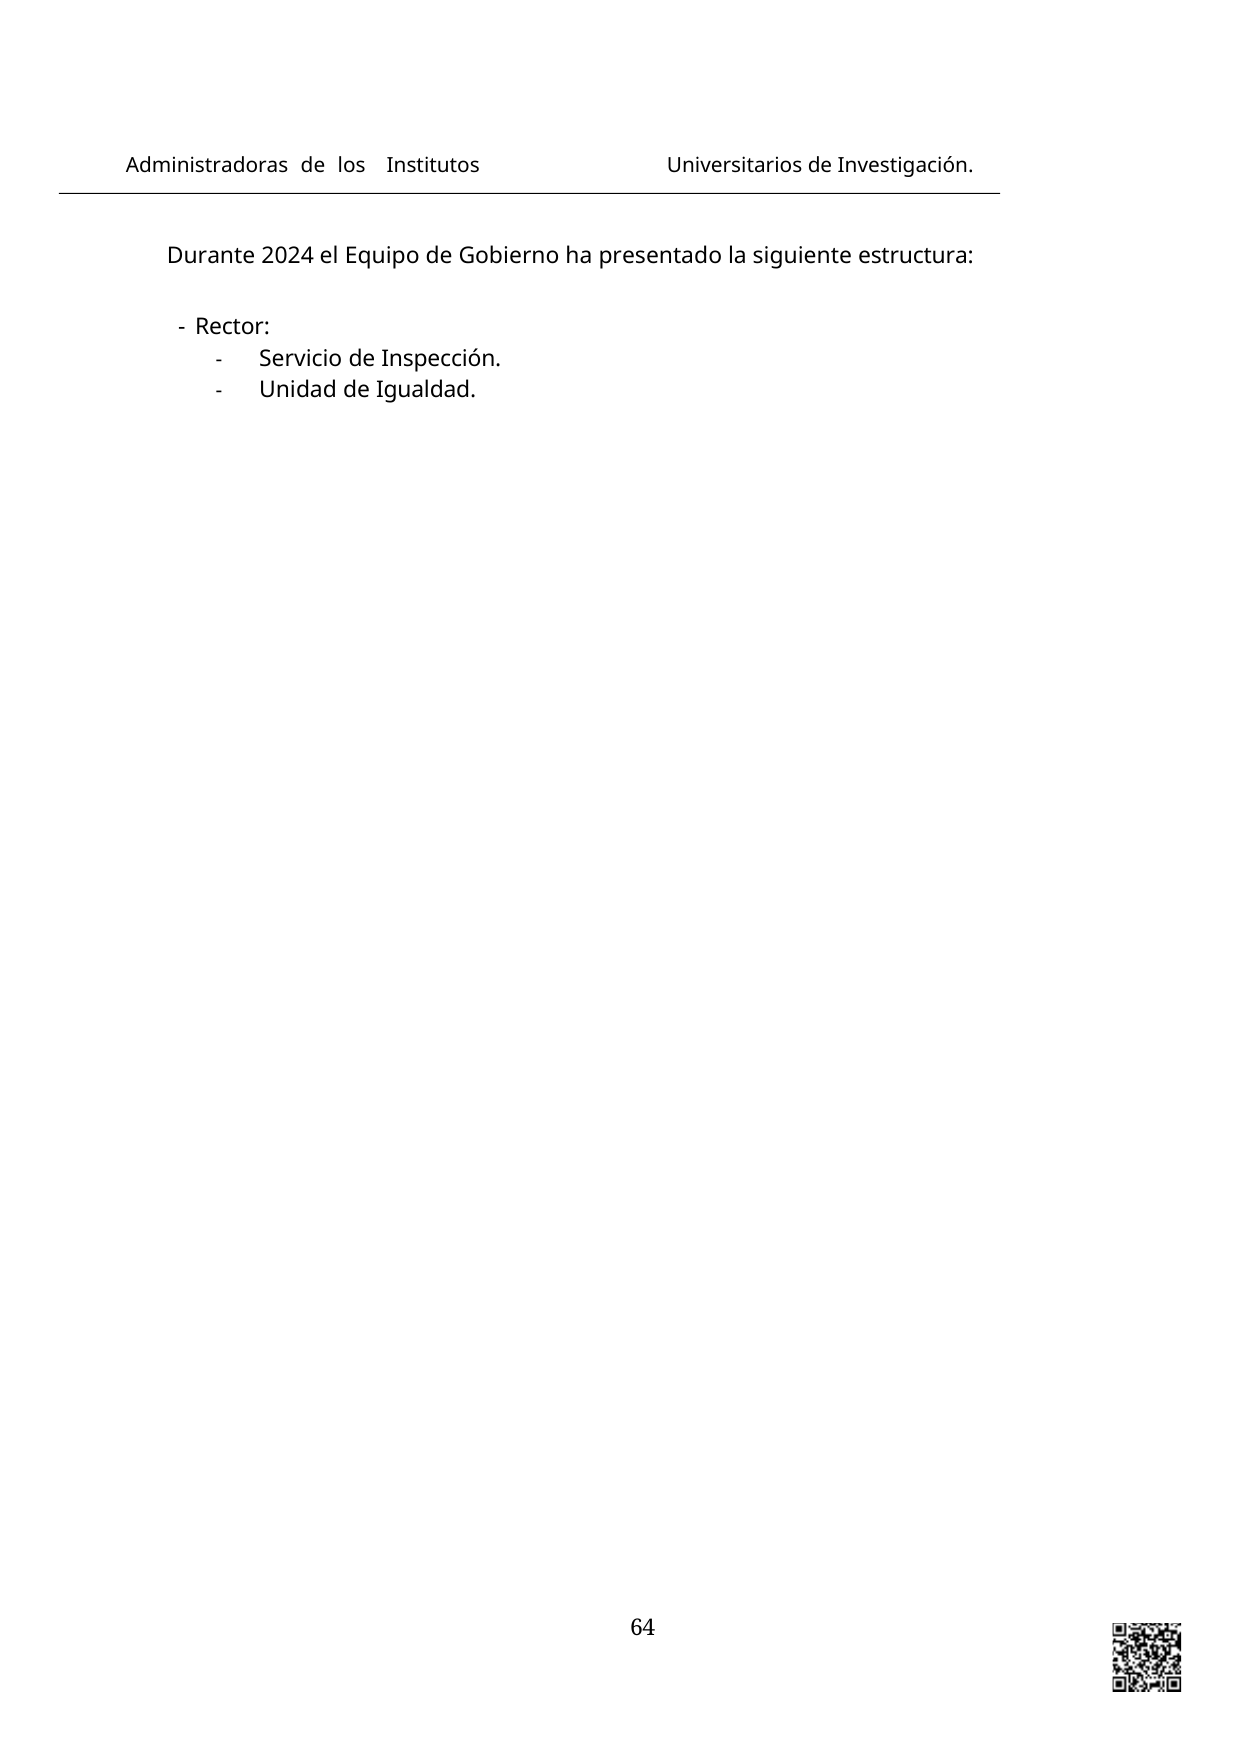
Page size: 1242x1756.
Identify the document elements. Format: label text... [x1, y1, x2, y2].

list Servicio de Inspección. [215, 342, 1183, 373]
list Unidad de Igualdad. [215, 373, 1183, 404]
text Durante 2024 el Equipo de Gobierno ha presentado la siguiente estructura: [167, 239, 1183, 270]
list Rector: [178, 310, 1183, 341]
list Administradoras de los Institutos [126, 150, 480, 178]
list Universitarios de Investigación. [667, 150, 1067, 178]
